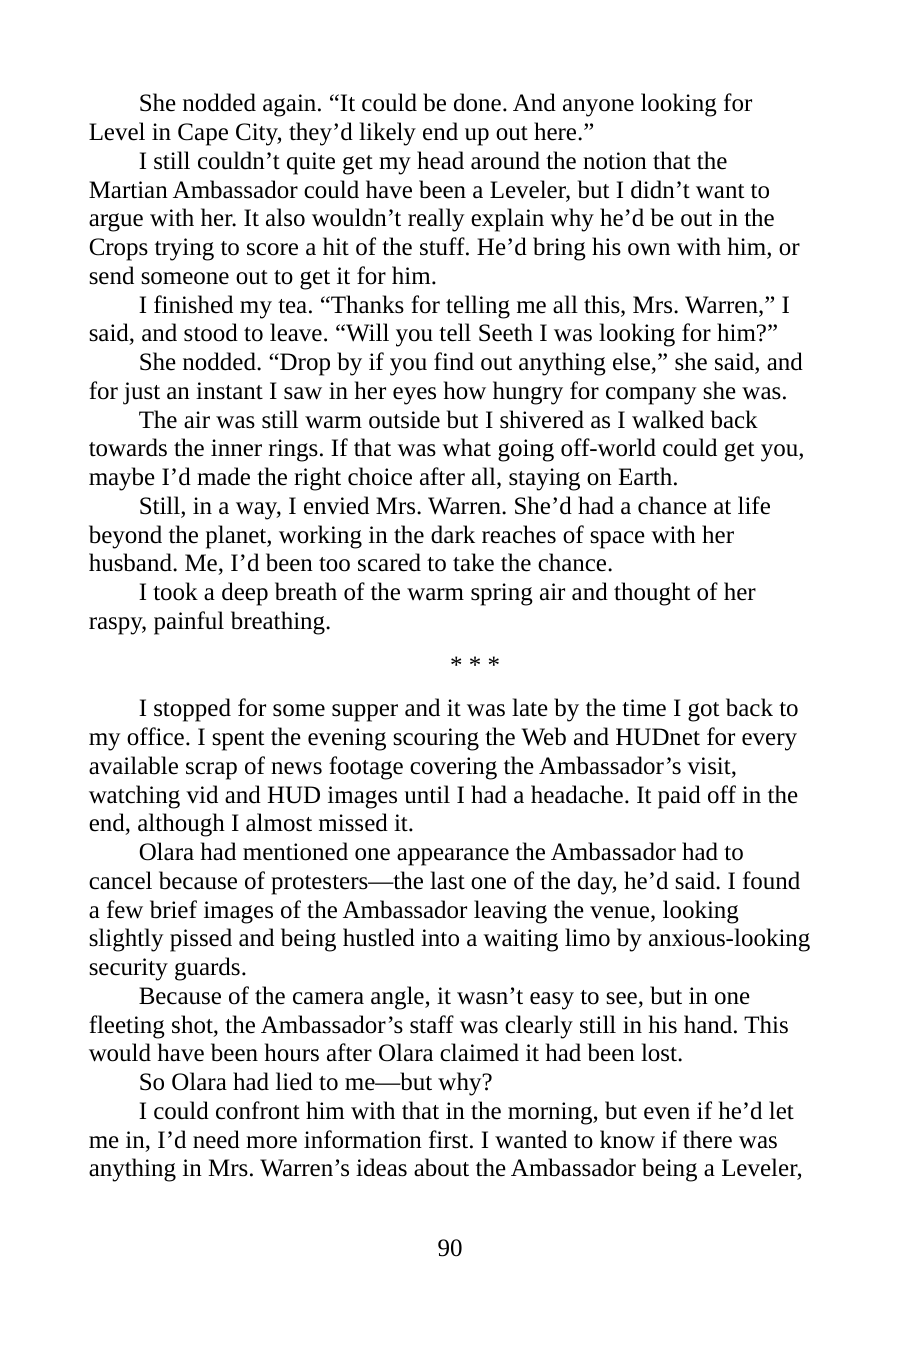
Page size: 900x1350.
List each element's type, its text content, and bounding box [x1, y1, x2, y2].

text I could confront him with that in the morning, but even if he’d let me in, I’d need more information first. I wanted to know if there was anything in Mrs. Warren’s ideas about the Ambassador being a Leveler, [88, 1096, 811, 1182]
text Because of the camera angle, it wasn’t easy to see, but in one fleeting shot, the Ambassador’s staff was clearly still in his hand. This would have been hours after Olara claimed it had been lost. [88, 981, 811, 1067]
text I stopped for some supper and it was late by the time I got back to my office. I spent the evening scouring the Web and HUDnet for every available scrap of news footage covering the Ambassador’s visit, watching vid and HUD images until I had a headache. It paid off in the end, although I almost missed it. [88, 693, 811, 837]
text So Olara had lied to me—but why? [88, 1067, 811, 1096]
text * * * [88, 650, 811, 678]
text She nodded again. “It could be done. And anyone looking for Level in Cape City, they’d likely end up out here.” [88, 88, 811, 146]
text I still couldn’t quite get my head around the notion that the Martian Ambassador could have been a Leveler, but I didn’t want to argue with her. It also wouldn’t really explain why he’d be out in the Crops trying to score a hit of the stuff. He’d bring his own with him, or send someone out to get it for him. [88, 146, 811, 290]
text I finished my tea. “Thanks for telling me all this, Mrs. Warren,” I said, and stood to leave. “Will you tell Seeth I was looking for him?” [88, 290, 811, 347]
text The air was still warm outside but I shivered as I walked back towards the inner rings. If that was what going off-world could get you, maybe I’d made the right choice after all, staying on Earth. [88, 405, 811, 491]
text She nodded. “Drop by if you find out anything else,” she said, and for just an instant I saw in her eyes how hungry for company she was. [88, 347, 811, 405]
text Still, in a way, I envied Mrs. Warren. She’d had a chance at life beyond the planet, working in the dark reaches of space with her husband. Me, I’d been too scared to take the chance. [88, 491, 811, 577]
text I took a deep breath of the warm spring air and thought of her raspy, painful breathing. [88, 577, 811, 635]
text Olara had mentioned one appearance the Ambassador had to cancel because of protesters—the last one of the day, he’d said. I found a few brief images of the Ambassador leaving the venue, looking slightly pissed and being hustled into a waiting limo by anxious-looking security guards. [88, 837, 811, 981]
